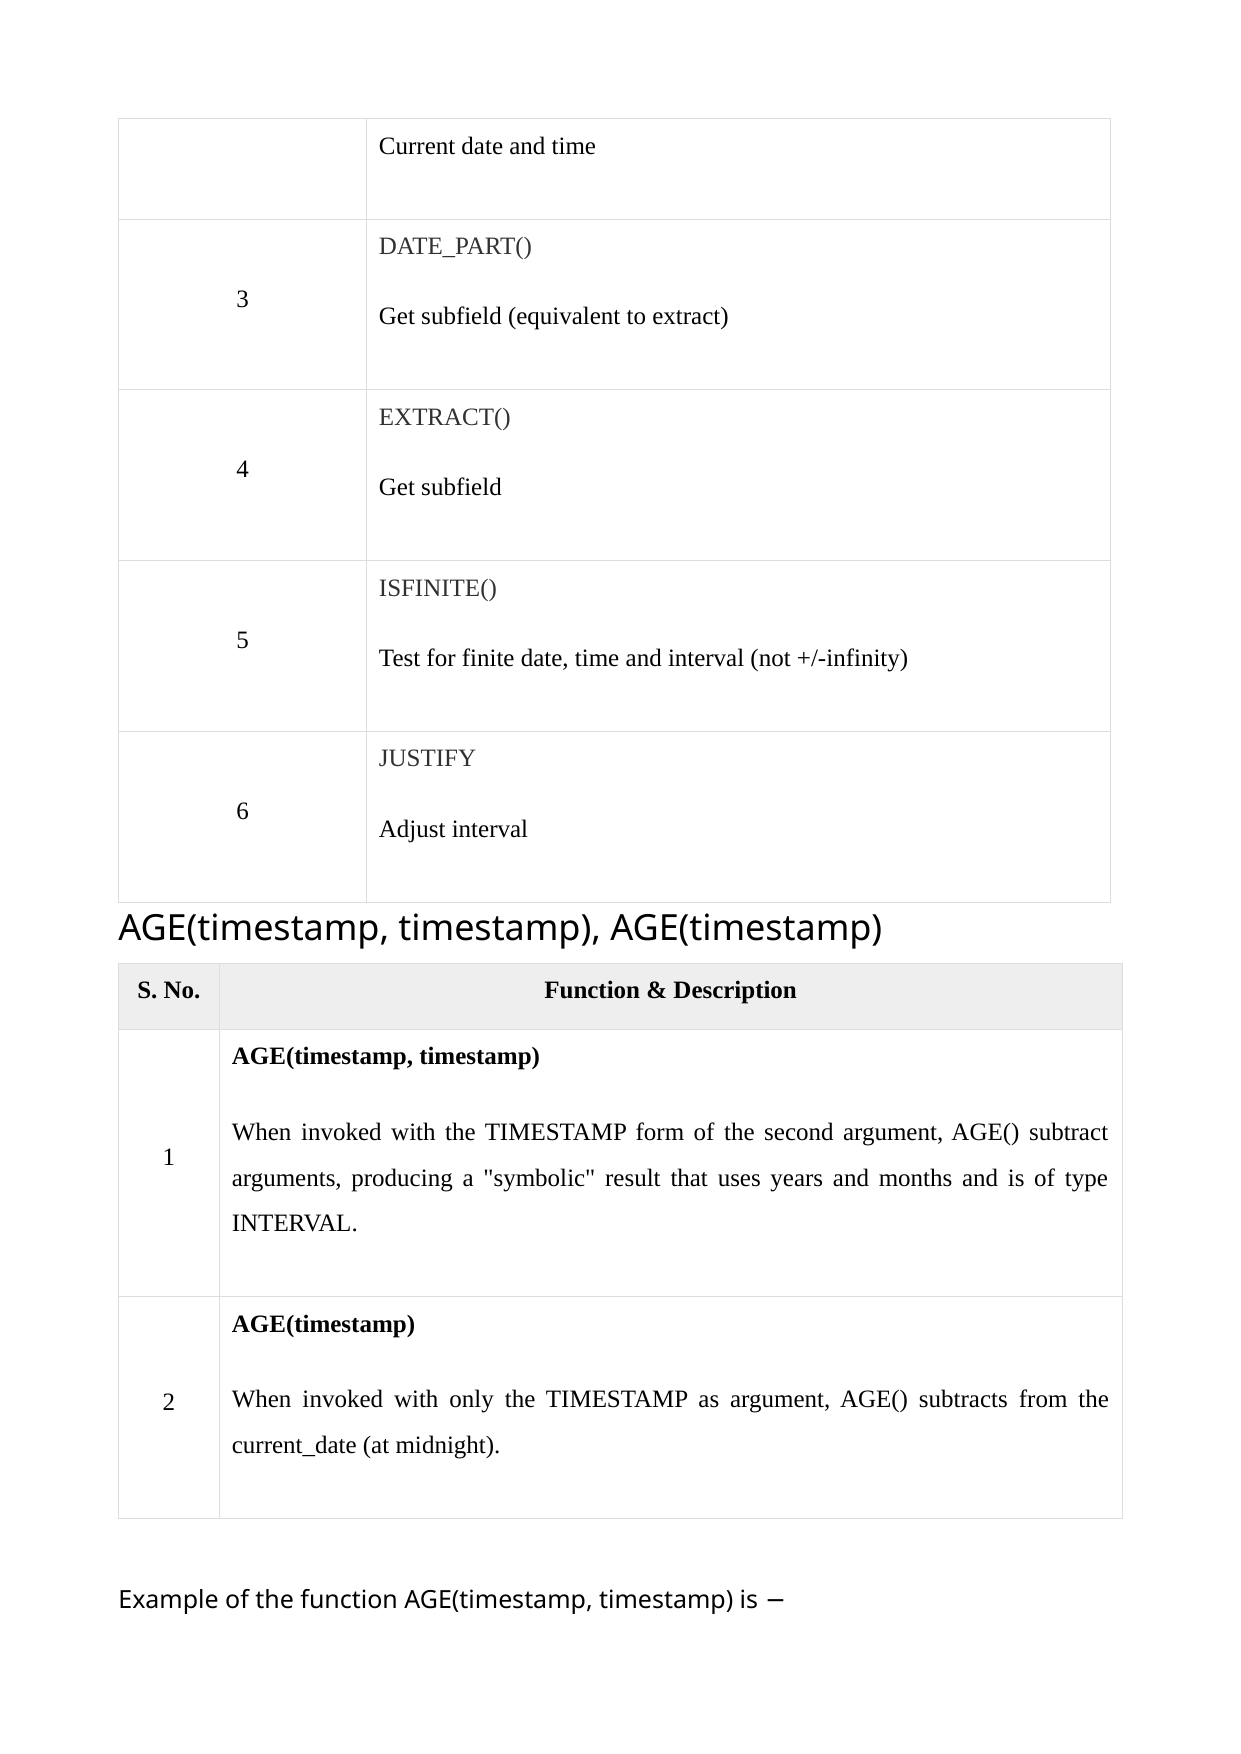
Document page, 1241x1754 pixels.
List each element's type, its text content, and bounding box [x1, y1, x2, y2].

table_cell JUSTIFY Adjust interval [367, 732, 1110, 902]
table_cell DATE_PART() Get subfield (equivalent to extract) [367, 220, 1110, 389]
table_cell AGE(timestamp, timestamp) When invoked with the TIMESTAMP form of the second argument, AGE() subtract arguments, producing a "symbolic" result that uses years and months and is of type INTERVAL. [220, 1030, 1122, 1296]
table_cell [119, 119, 366, 219]
table_cell 1 [119, 1030, 219, 1296]
subtitle AGE(timestamp, timestamp), AGE(timestamp) [118, 902, 1122, 951]
table_header S. No. [119, 964, 219, 1029]
table_cell AGE(timestamp) When invoked with only the TIMESTAMP as argument, AGE() subtracts from the current_date (at midnight). [220, 1297, 1122, 1518]
table_cell 4 [119, 390, 366, 560]
table_cell 3 [119, 220, 366, 389]
table_cell Current date and time [367, 119, 1110, 219]
table_cell 2 [119, 1297, 219, 1518]
table_cell 5 [119, 561, 366, 731]
table_cell 6 [119, 732, 366, 902]
table_cell EXTRACT() Get subfield [367, 390, 1110, 560]
table_header Function & Description [220, 964, 1122, 1029]
text Example of the function AGE(timestamp, timestamp) is − [118, 1542, 1122, 1615]
table_cell ISFINITE() Test for finite date, time and interval (not +/-infinity) [367, 561, 1110, 731]
